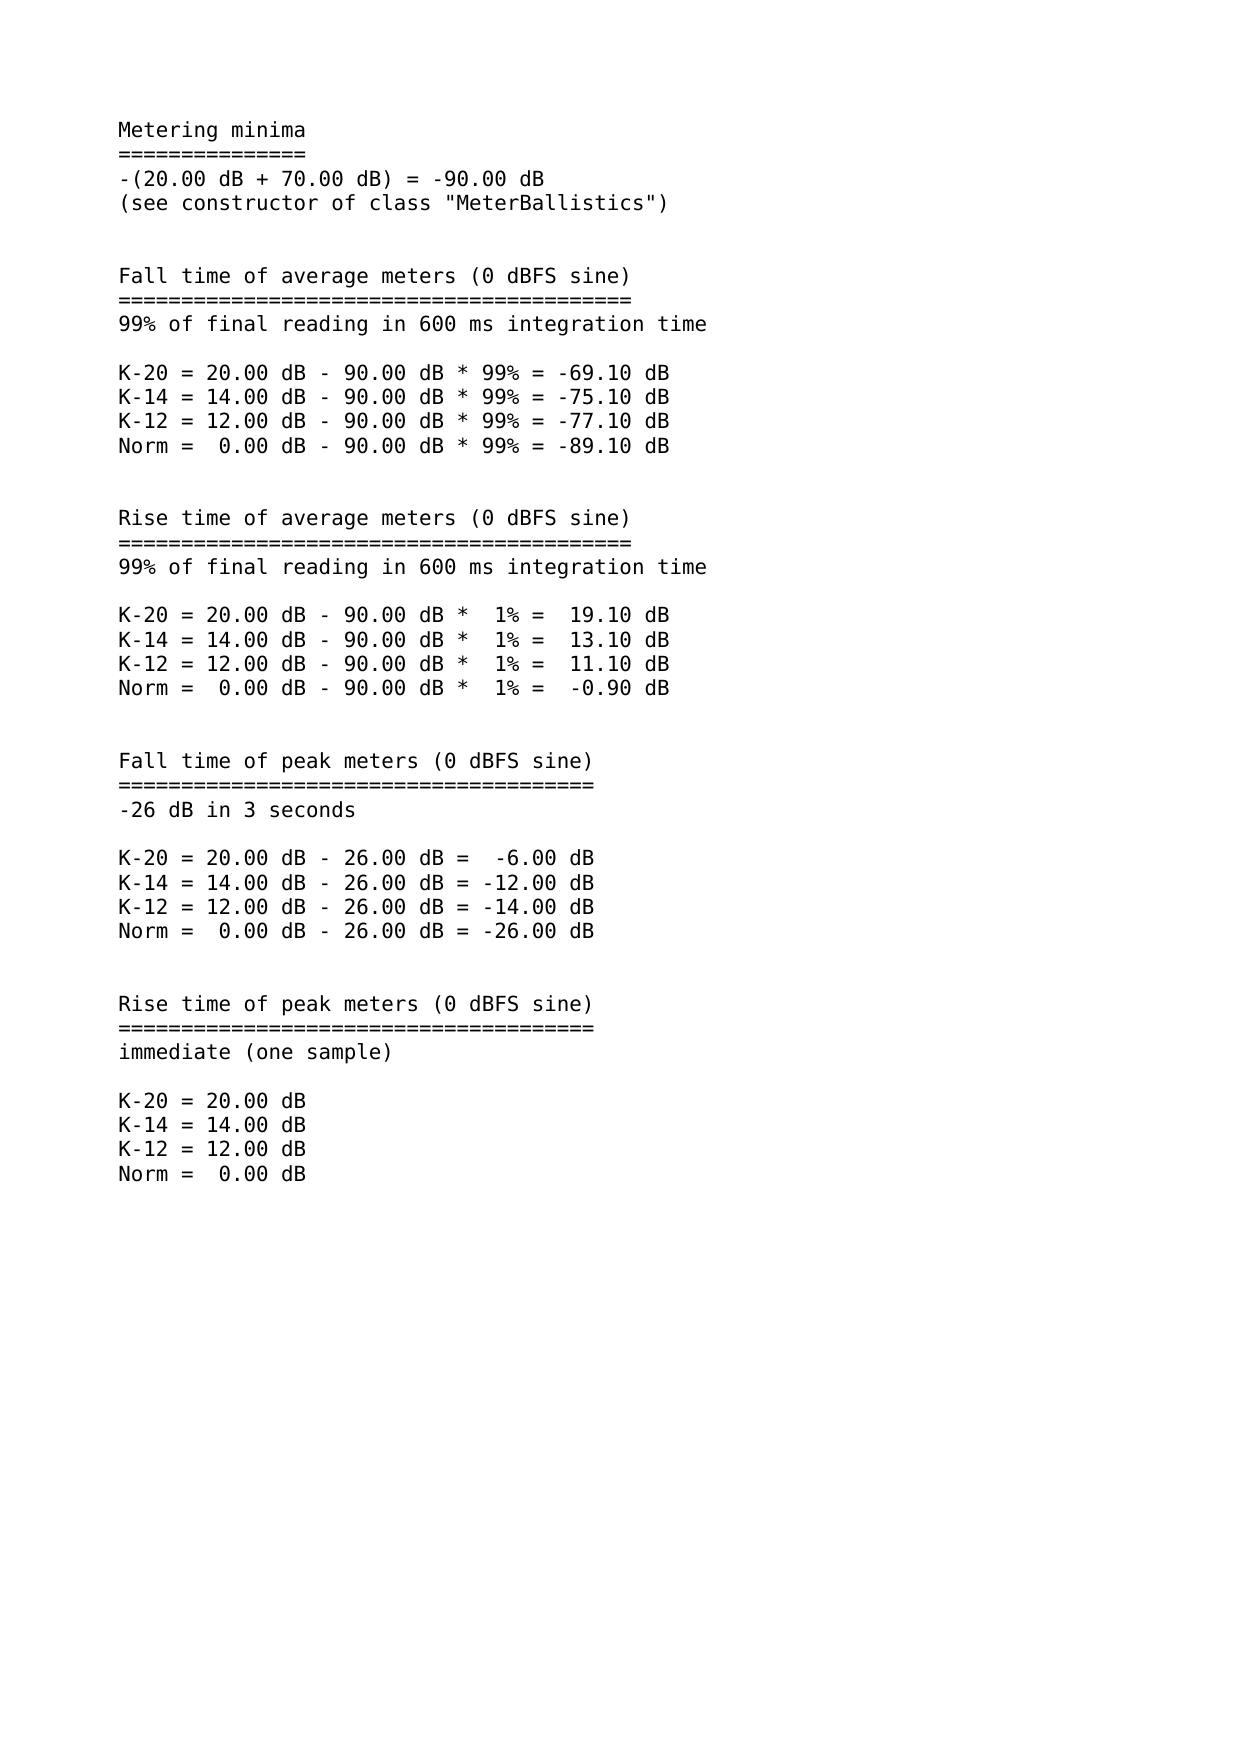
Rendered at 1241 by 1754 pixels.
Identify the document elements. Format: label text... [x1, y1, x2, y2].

text -(20.00 dB + 70.00 dB) = -90.00 dB [118, 167, 1122, 191]
text K-14 = 14.00 dB - 26.00 dB = -12.00 dB [118, 871, 1122, 895]
text K-14 = 14.00 dB [118, 1113, 1122, 1137]
text -26 dB in 3 seconds [118, 798, 1122, 822]
text K-14 = 14.00 dB - 90.00 dB * 1% = 13.10 dB [118, 628, 1122, 652]
text Norm = 0.00 dB - 90.00 dB * 1% = -0.90 dB [118, 676, 1122, 701]
text K-14 = 14.00 dB - 90.00 dB * 99% = -75.10 dB [118, 385, 1122, 409]
text ========================================= [118, 288, 1122, 312]
text 99% of final reading in 600 ms integration time [118, 312, 1122, 337]
text immediate (one sample) [118, 1040, 1122, 1065]
text Metering minima [118, 118, 1122, 142]
text ====================================== [118, 1016, 1122, 1040]
text (see constructor of class "MeterBallistics") [118, 191, 1122, 215]
text ====================================== [118, 773, 1122, 798]
text ========================================= [118, 531, 1122, 555]
text Rise time of peak meters (0 dBFS sine) [118, 992, 1122, 1016]
text Norm = 0.00 dB [118, 1162, 1122, 1186]
text Norm = 0.00 dB - 90.00 dB * 99% = -89.10 dB [118, 434, 1122, 458]
text Rise time of average meters (0 dBFS sine) [118, 506, 1122, 531]
text K-12 = 12.00 dB - 90.00 dB * 1% = 11.10 dB [118, 652, 1122, 676]
text Norm = 0.00 dB - 26.00 dB = -26.00 dB [118, 919, 1122, 943]
text K-20 = 20.00 dB - 26.00 dB = -6.00 dB [118, 846, 1122, 871]
text K-20 = 20.00 dB [118, 1089, 1122, 1113]
text K-20 = 20.00 dB - 90.00 dB * 99% = -69.10 dB [118, 361, 1122, 385]
text =============== [118, 142, 1122, 167]
text K-12 = 12.00 dB - 26.00 dB = -14.00 dB [118, 895, 1122, 919]
text Fall time of peak meters (0 dBFS sine) [118, 749, 1122, 773]
text K-20 = 20.00 dB - 90.00 dB * 1% = 19.10 dB [118, 603, 1122, 628]
text 99% of final reading in 600 ms integration time [118, 555, 1122, 579]
text Fall time of average meters (0 dBFS sine) [118, 264, 1122, 288]
text K-12 = 12.00 dB - 90.00 dB * 99% = -77.10 dB [118, 409, 1122, 434]
text K-12 = 12.00 dB [118, 1137, 1122, 1162]
